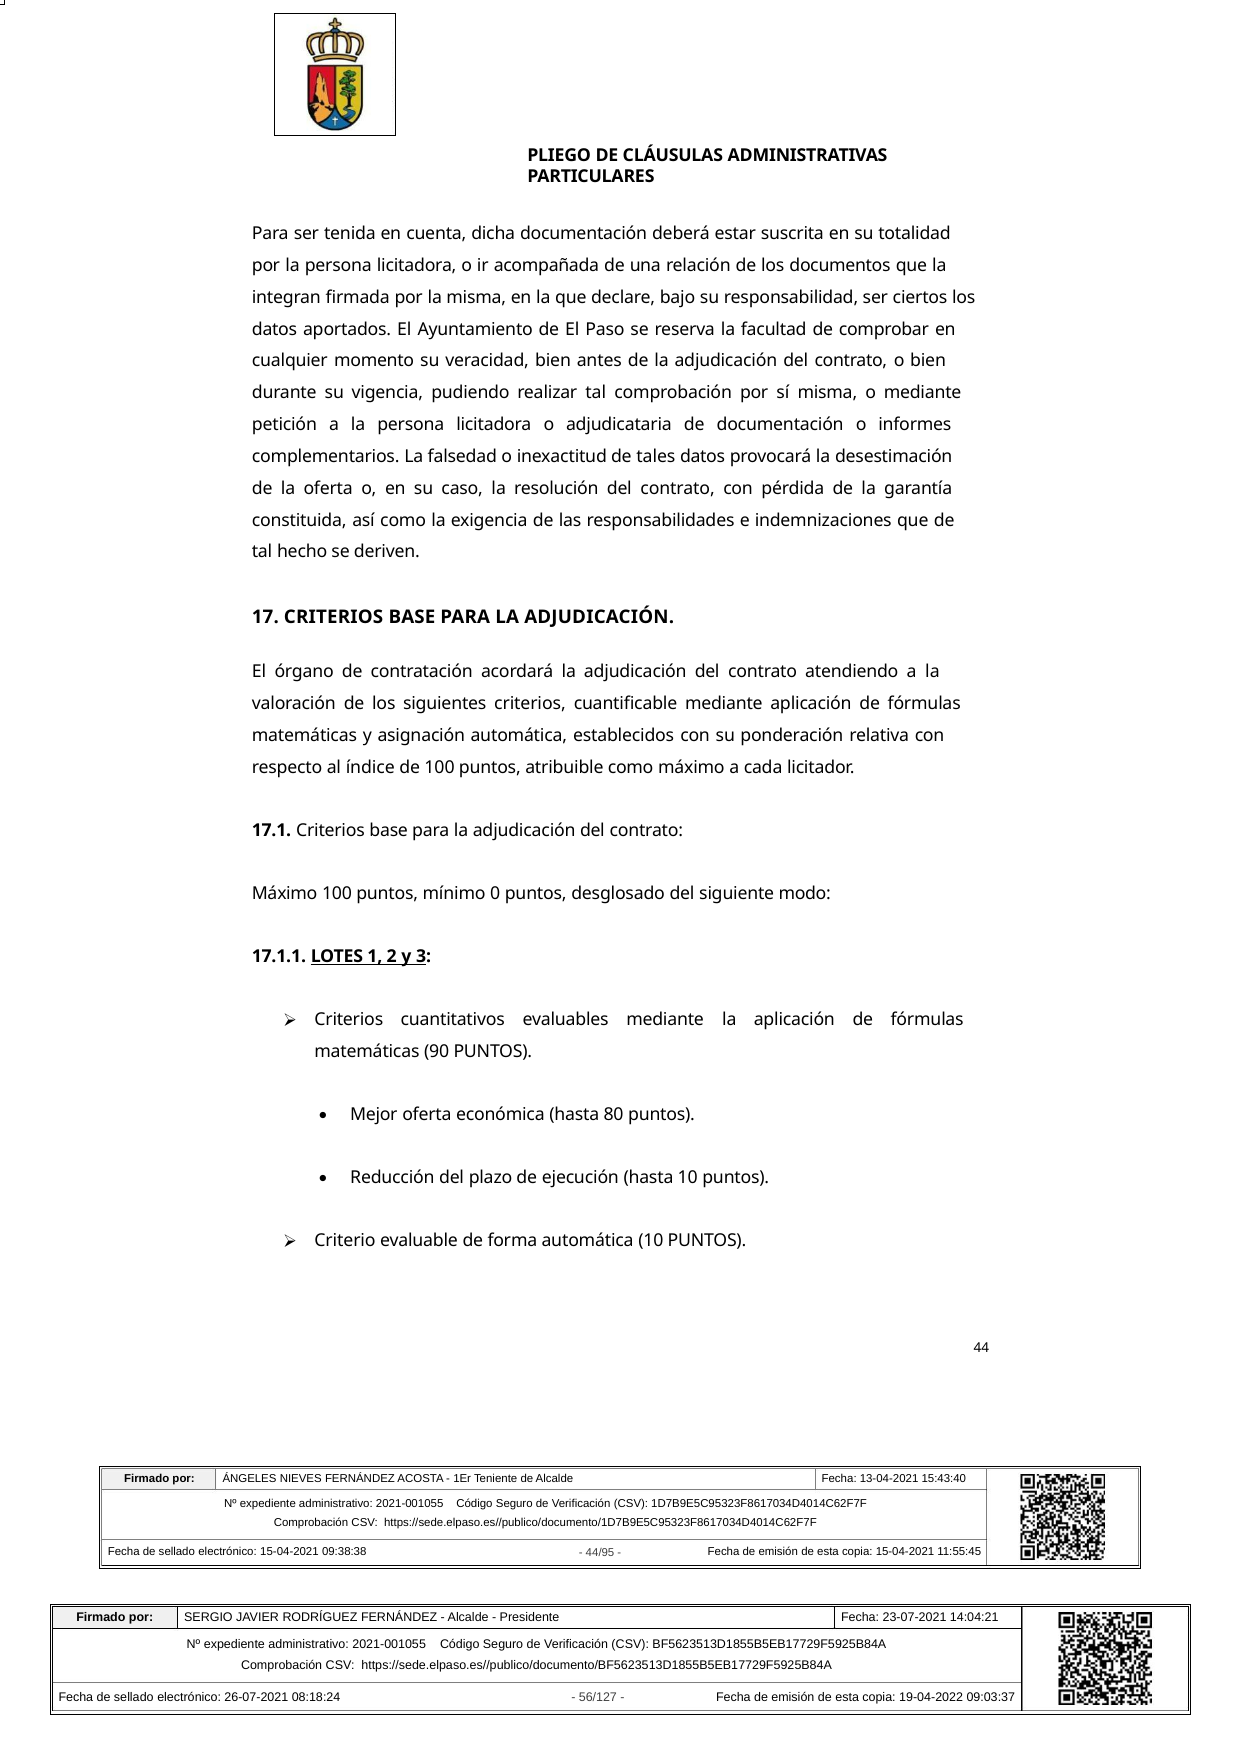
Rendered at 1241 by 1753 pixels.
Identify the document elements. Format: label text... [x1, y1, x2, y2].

text datos aportados. El Ayuntamiento de El Paso se reserva la facultad de comprobar en [252, 319, 1013, 339]
text Fecha de sellado electrónico: 26-07-2021 08:18:24 [58, 1690, 365, 1704]
text 1 [252, 946, 261, 967]
text Fecha de emisión de esta copia: 19-04-2022 09:03:37 [716, 1690, 1040, 1704]
text 7.1.1. LOTES 1, 2 y 3: [261, 946, 450, 967]
text • [319, 1104, 350, 1125]
text Comprobación CSV: https://sede.elpaso.es//publico/documento/1D7B9E5C95323F8617034D4014C62F7F [273, 1517, 889, 1529]
text matemáticas (90 PUNTOS). [314, 1041, 1013, 1062]
text 44 [973, 1339, 1009, 1356]
text valoración de los siguientes criterios, cuantificable mediante aplicación de fórmulas [252, 693, 1014, 714]
text Nº expediente administrativo: 2021-001055 Código Seguro de Verificación (CSV): BF5623513D1855B5EB17729F5925B84A [186, 1638, 912, 1652]
text complementarios. La falsedad o inexactitud de tales datos provocará la desestimación [252, 446, 1013, 467]
text • [319, 1167, 350, 1188]
text integran firmada por la misma, en la que declare, bajo su responsabilidad, ser ciertos los [252, 287, 1013, 307]
text cualquier momento su veracidad, bien antes de la adjudicación del contrato, o bien [252, 350, 1013, 371]
text por la persona licitadora, o ir acompañada de una relación de los documentos que la [252, 255, 1013, 275]
text ÁNGELES NIEVES FERNÁNDEZ ACOSTA - 1Er Teniente de Alcalde [222, 1473, 601, 1485]
picture [51, 1605, 1190, 1714]
text de la oferta o, en su caso, la resolución del contrato, con pérdida de la garantía [252, 478, 1013, 498]
text Reducción del plazo de ejecución (hasta 10 puntos). [350, 1167, 820, 1188]
text 7.1. Criterios base para la adjudicación del contrato: [261, 820, 730, 841]
text El órgano de contratación acordará la adjudicación del contrato atendiendo a la [252, 662, 1014, 682]
text Fecha: 23-07-2021 14:04:21 [841, 1610, 1022, 1624]
text Fecha: 13-04-2021 15:43:40 [821, 1473, 987, 1485]
text ➢ [283, 1011, 314, 1030]
text durante su vigencia, pudiendo realizar tal comprobación por sí misma, o mediante [252, 382, 1013, 403]
text Firmado por: [124, 1473, 211, 1485]
text constituida, así como la exigencia de las responsabilidades e indemnizaciones que de [252, 509, 1013, 530]
text ➢ [283, 1232, 314, 1251]
text Máximo 100 puntos, mínimo 0 puntos, desglosado del siguiente modo: [252, 883, 865, 904]
text 7. CRITERIOS BASE PARA LA ADJUDICACIÓN. [262, 605, 691, 628]
text Nº expediente administrativo: 2021-001055 Código Seguro de Verificación (CSV): 1D7B9E5C95323F8617034D4014C62F7F [224, 1498, 889, 1511]
picture [100, 1467, 1140, 1568]
text Fecha de emisión de esta copia: 15-04-2021 11:55:45 [707, 1546, 1006, 1558]
text Criterios cuantitativos evaluables mediante la aplicación de fórmulas [314, 1009, 1013, 1030]
text Mejor oferta económica (hasta 80 puntos). [350, 1104, 736, 1125]
picture [275, 14, 395, 135]
text Fecha de sellado electrónico: 15-04-2021 09:38:38 [108, 1546, 390, 1558]
text PLIEGO DE CLÁUSULAS ADMINISTRATIVAS PARTICULARES [527, 145, 1013, 187]
text 1 [252, 605, 262, 628]
text Comprobación CSV: https://sede.elpaso.es//publico/documento/BF5623513D1855B5EB17729F5925B84A [241, 1658, 912, 1672]
text tal hecho se deriven. [252, 541, 1013, 562]
text - 44/95 - [578, 1546, 638, 1559]
text Criterio evaluable de forma automática (10 PUNTOS). [314, 1231, 788, 1251]
text Para ser tenida en cuenta, dicha documentación deberá estar suscrita en su totalidad [252, 223, 1013, 244]
text Firmado por: [76, 1610, 172, 1624]
text 1 [252, 820, 261, 841]
text - 56/127 - [571, 1691, 643, 1705]
text respecto al índice de 100 puntos, atribuible como máximo a cada licitador. [252, 757, 1014, 777]
text petición a la persona licitadora o adjudicataria de documentación o informes [252, 414, 1013, 434]
text SERGIO JAVIER RODRÍGUEZ FERNÁNDEZ - Alcalde - Presidente [184, 1610, 586, 1624]
text matemáticas y asignación automática, establecidos con su ponderación relativa con [252, 725, 1014, 746]
